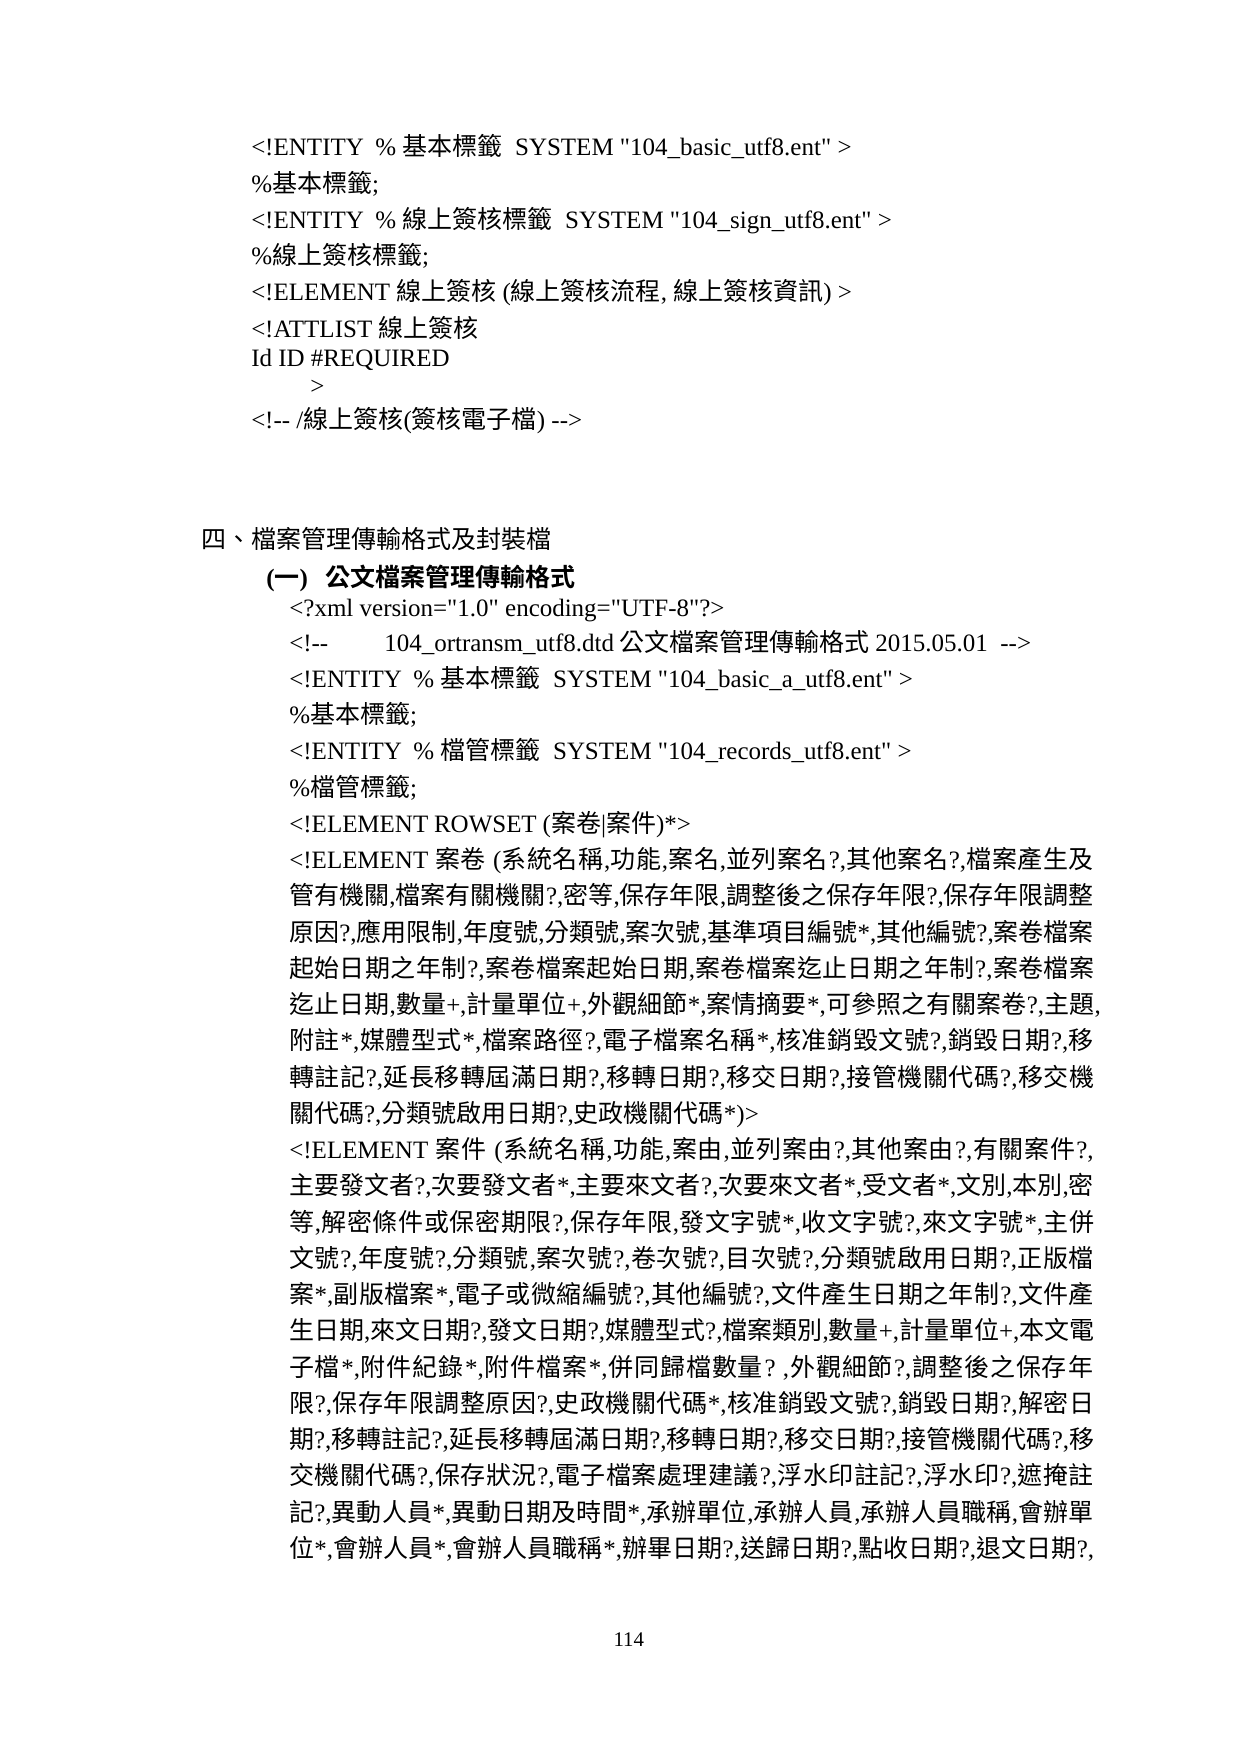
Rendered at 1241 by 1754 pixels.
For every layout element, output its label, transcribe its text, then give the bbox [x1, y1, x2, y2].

subtitle 公文檔案管理傳輸格式 [266, 557, 1094, 594]
text <!ENTITY % 檔管標籤 SYSTEM "104_records_utf8.ent" > [289, 731, 1094, 767]
text <!ENTITY % 基本標籤 SYSTEM "104_basic_utf8.ent" > [251, 127, 1094, 163]
text > [251, 372, 1094, 400]
text <!ELEMENT 線上簽核 (線上簽核流程, 線上簽核資訊) > [251, 272, 1094, 308]
text <!-- 104_ortransm_utf8.dtd公文檔案管理傳輸格式 2015.05.01 --> [289, 622, 1094, 658]
text %線上簽核標籤; [251, 236, 1094, 272]
text %基本標籤; [289, 694, 1094, 731]
text <!ATTLIST 線上簽核 [251, 308, 1094, 344]
text %檔管標籤; [289, 767, 1094, 803]
text %基本標籤; [251, 163, 1094, 199]
text <?xml version="1.0" encoding="UTF-8"?> [289, 594, 1094, 622]
text <!ELEMENT ROWSET (案卷|案件)*> [289, 803, 1094, 839]
text <!ELEMENT 案件 (系統名稱,功能,案由,並列案由?,其他案由?,有關案件?,主要發文者?,次要發文者*,主要來文者?,次要來文者*,受文者*,文別,本別,密等,解密條件或保密期限?,保存年限,發文字號*,收文字號?,來文字號*,主併文號?,年度號?,分類號,案次號?,卷次號?,目次號?,分類號啟用日期?,正版檔案*,副版檔案*,電子或微縮編號?,其他編號?,文件產生日期之年制?,文件產生日期,來文日期?,發文日期?,媒體型式?,檔案類別,數量+,計量單位+,本文電子檔*,附件紀錄*,附件檔案*,併同歸檔數量? ,外觀細節?,調整後之保存年限?,保存年限調整原因?,史政機關代碼*,核准銷毀文號?,銷毀日期?,解密日期?,移轉註記?,延長移轉屆滿日期?,移轉日期?,移交日期?,接管機關代碼?,移交機關代碼?,保存狀況?,電子檔案處理建議?,浮水印註記?,浮水印?,遮掩註記?,異動人員*,異動日期及時間*,承辦單位,承辦人員,承辦人員職稱,會辦單位*,會辦人員*,會辦人員職稱*,辦畢日期?,送歸日期?,點收日期?,退文日期?, [289, 1129, 1094, 1564]
text <!ENTITY % 線上簽核標籤 SYSTEM "104_sign_utf8.ent" > [251, 199, 1094, 236]
text <!ENTITY % 基本標籤 SYSTEM "104_basic_a_utf8.ent" > [289, 658, 1094, 694]
text <!ELEMENT 案卷 (系統名稱,功能,案名,並列案名?,其他案名?,檔案產生及管有機關,檔案有關機關?,密等,保存年限,調整後之保存年限?,保存年限調整原因?,應用限制,年度號,分類號,案次號,基準項目編號*,其他編號?,案卷檔案起始日期之年制?,案卷檔案起始日期,案卷檔案迄止日期之年制?,案卷檔案迄止日期,數量+,計量單位+,外觀細節*,案情摘要*,可參照之有關案卷?,主題,附註*,媒體型式*,檔案路徑?,電子檔案名稱*,核准銷毀文號?,銷毀日期?,移轉註記?,延長移轉屆滿日期?,移轉日期?,移交日期?,接管機關代碼?,移交機關代碼?,分類號啟用日期?,史政機關代碼*)> [289, 839, 1094, 1129]
text <!-- /線上簽核(簽核電子檔) --> [251, 400, 1094, 436]
text Id ID #REQUIRED [251, 344, 1094, 372]
subtitle 檔案管理傳輸格式及封裝檔 [201, 519, 1094, 557]
